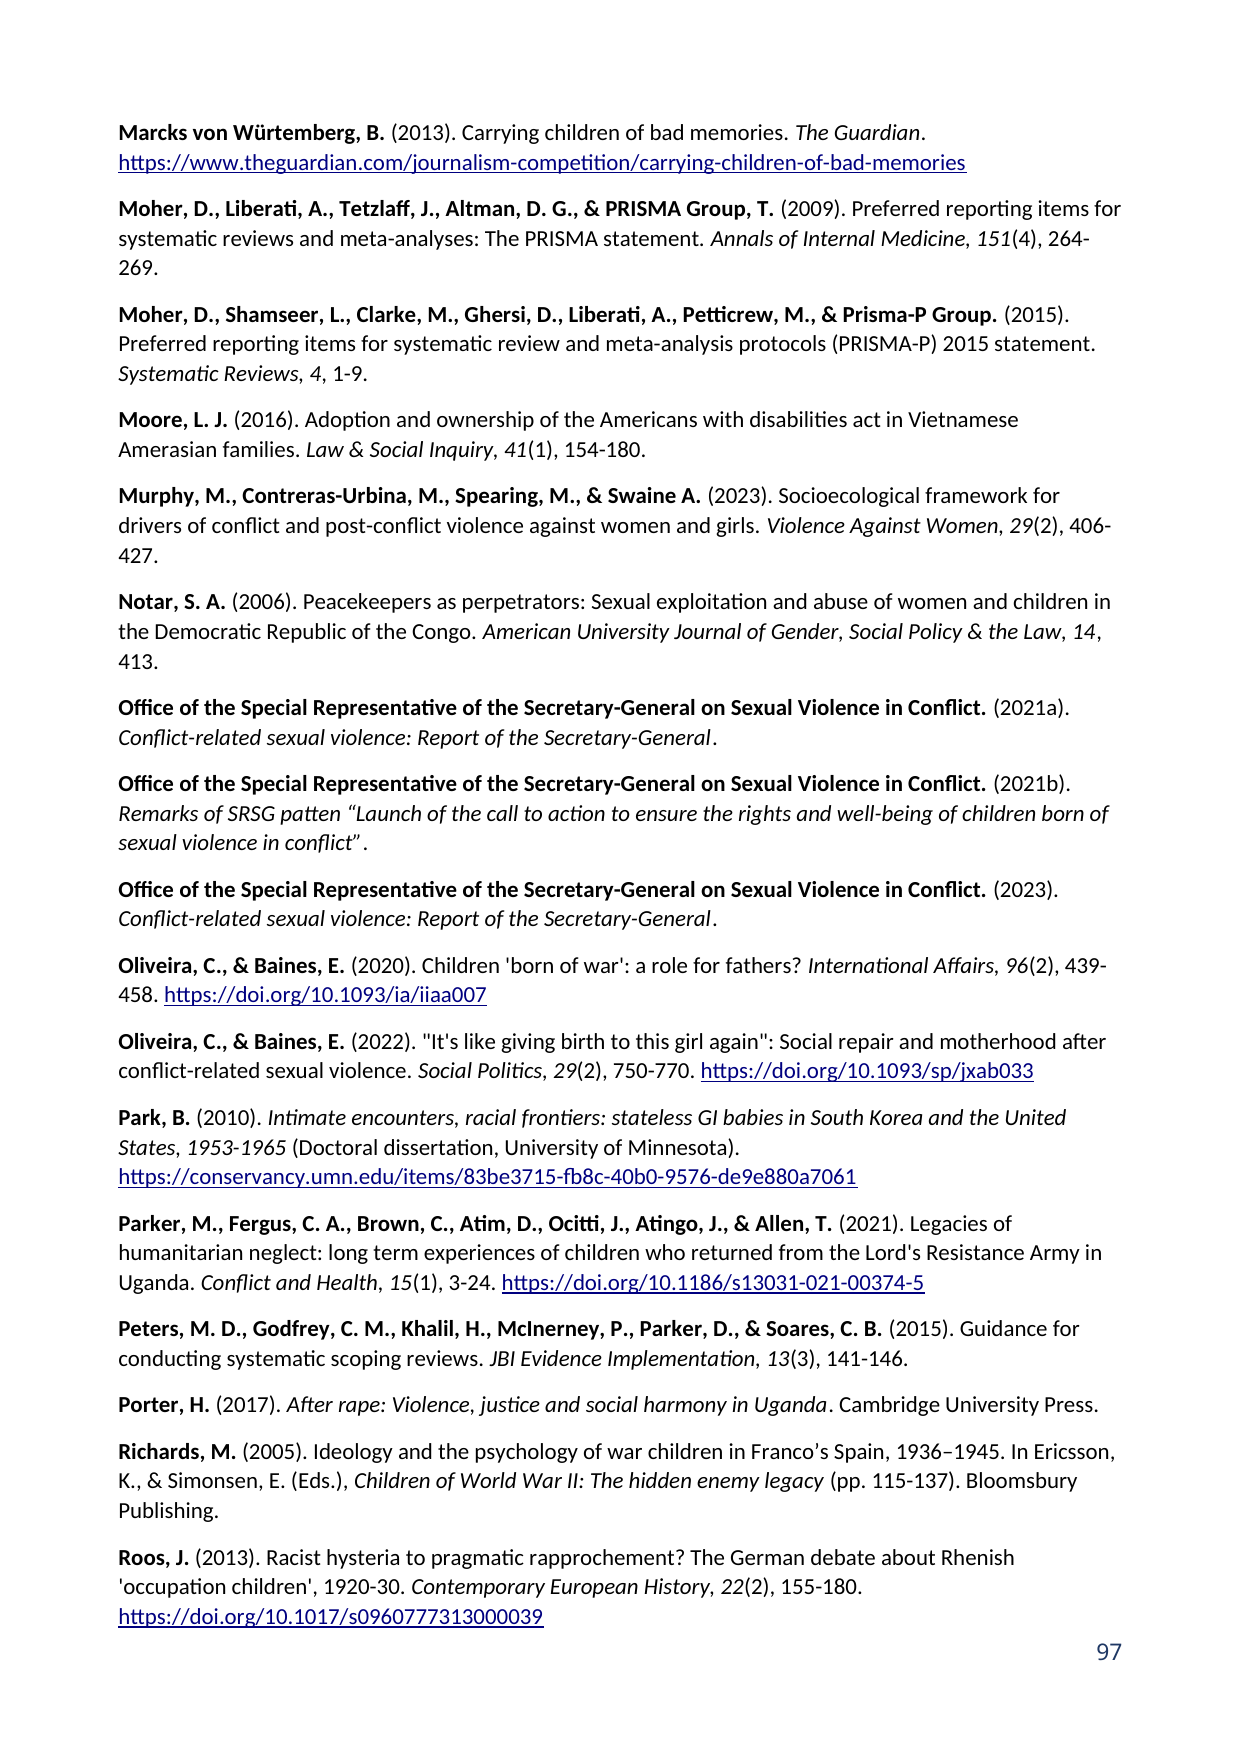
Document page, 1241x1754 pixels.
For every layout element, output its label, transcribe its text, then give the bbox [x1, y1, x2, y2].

text Oliveira, C., & Baines, E. (2020). Children 'born of war': a role for fathers? International Affairs, 96(2), 439-458. https://doi.org/10.1093/ia/iiaa007 [118, 951, 1122, 1009]
text Parker, M., Fergus, C. A., Brown, C., Atim, D., Ocitti, J., Atingo, J., & Allen, T. (2021). Legacies of humanitarian neglect: long term experiences of children who returned from the Lord's Resistance Army in Uganda. Conflict and Health, 15(1), 3-24. https://doi.org/10.1186/s13031-021-00374-5 [118, 1209, 1122, 1296]
text Notar, S. A. (2006). Peacekeepers as perpetrators: Sexual exploitation and abuse of women and children in the Democratic Republic of the Congo. American University Journal of Gender, Social Policy & the Law, 14, 413. [118, 587, 1122, 675]
text Office of the Special Representative of the Secretary-General on Sexual Violence in Conflict. (2021a). Conflict-related sexual violence: Report of the Secretary-General. [118, 693, 1122, 751]
text Roos, J. (2013). Racist hysteria to pragmatic rapprochement? The German debate about Rhenish 'occupation children', 1920-30. Contemporary European History, 22(2), 155-180. https://doi.org/10.1017/s0960777313000039 [118, 1543, 1122, 1630]
text Murphy, M., Contreras-Urbina, M., Spearing, M., & Swaine A. (2023). Socioecological framework for drivers of conflict and post-conflict violence against women and girls. Violence Against Women, 29(2), 406-427. [118, 482, 1122, 569]
text Moore, L. J. (2016). Adoption and ownership of the Americans with disabilities act in Vietnamese Amerasian families. Law & Social Inquiry, 41(1), 154-180. [118, 406, 1122, 463]
text Park, B. (2010). Intimate encounters, racial frontiers: stateless GI babies in South Korea and the United States, 1953-1965 (Doctoral dissertation, University of Minnesota). https://conservancy.umn.edu/items/83be3715-fb8c-40b0-9576-de9e880a7061 [118, 1103, 1122, 1190]
text Moher, D., Liberati, A., Tetzlaff, J., Altman, D. G., & PRISMA Group, T. (2009). Preferred reporting items for systematic reviews and meta-analyses: The PRISMA statement. Annals of Internal Medicine, 151(4), 264-269. [118, 194, 1122, 282]
text Marcks von Würtemberg, B. (2013). Carrying children of bad memories. The Guardian. https://www.theguardian.com/journalism-competition/carrying-children-of-bad-memories [118, 118, 1122, 176]
text Oliveira, C., & Baines, E. (2022). "It's like giving birth to this girl again": Social repair and motherhood after conflict-related sexual violence. Social Politics, 29(2), 750-770. https://doi.org/10.1093/sp/jxab033 [118, 1027, 1122, 1085]
text Richards, M. (2005). Ideology and the psychology of war children in Franco’s Spain, 1936–1945. In Ericsson, K., & Simonsen, E. (Eds.), Children of World War II: The hidden enemy legacy (pp. 115-137). Bloomsbury Publishing. [118, 1437, 1122, 1524]
text Peters, M. D., Godfrey, C. M., Khalil, H., McInerney, P., Parker, D., & Soares, C. B. (2015). Guidance for conducting systematic scoping reviews. JBI Evidence Implementation, 13(3), 141-146. [118, 1314, 1122, 1372]
text Moher, D., Shamseer, L., Clarke, M., Ghersi, D., Liberati, A., Petticrew, M., & Prisma-P Group. (2015). Preferred reporting items for systematic review and meta-analysis protocols (PRISMA-P) 2015 statement. Systematic Reviews, 4, 1-9. [118, 300, 1122, 387]
text Office of the Special Representative of the Secretary-General on Sexual Violence in Conflict. (2023). Conflict-related sexual violence: Report of the Secretary-General. [118, 875, 1122, 933]
text Porter, H. (2017). After rape: Violence, justice and social harmony in Uganda. Cambridge University Press. [118, 1391, 1122, 1418]
text Office of the Special Representative of the Secretary-General on Sexual Violence in Conflict. (2021b). Remarks of SRSG patten “Launch of the call to action to ensure the rights and well-being of children born of sexual violence in conflict”. [118, 769, 1122, 857]
